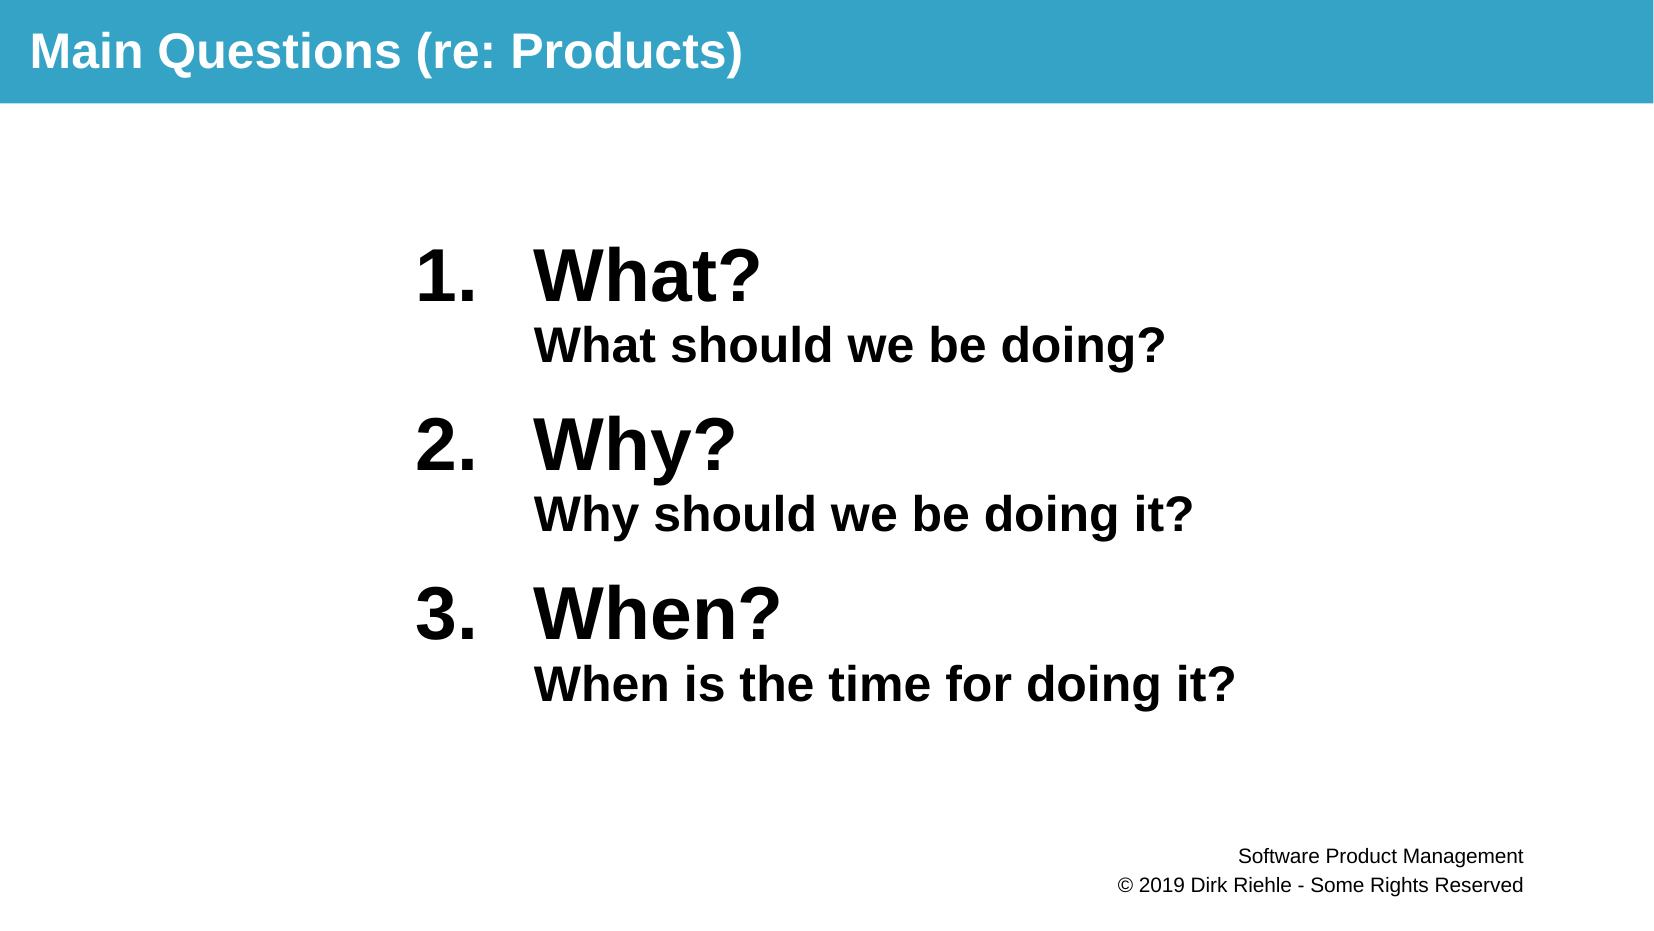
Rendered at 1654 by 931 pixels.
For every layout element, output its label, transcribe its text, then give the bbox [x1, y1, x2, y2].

title Main Questions (re: Products) [0, 0, 1654, 104]
subtitle What? What should we be doing? Why? Why should we be doing it? When? When is the time for doing it? [29, 132, 1625, 813]
